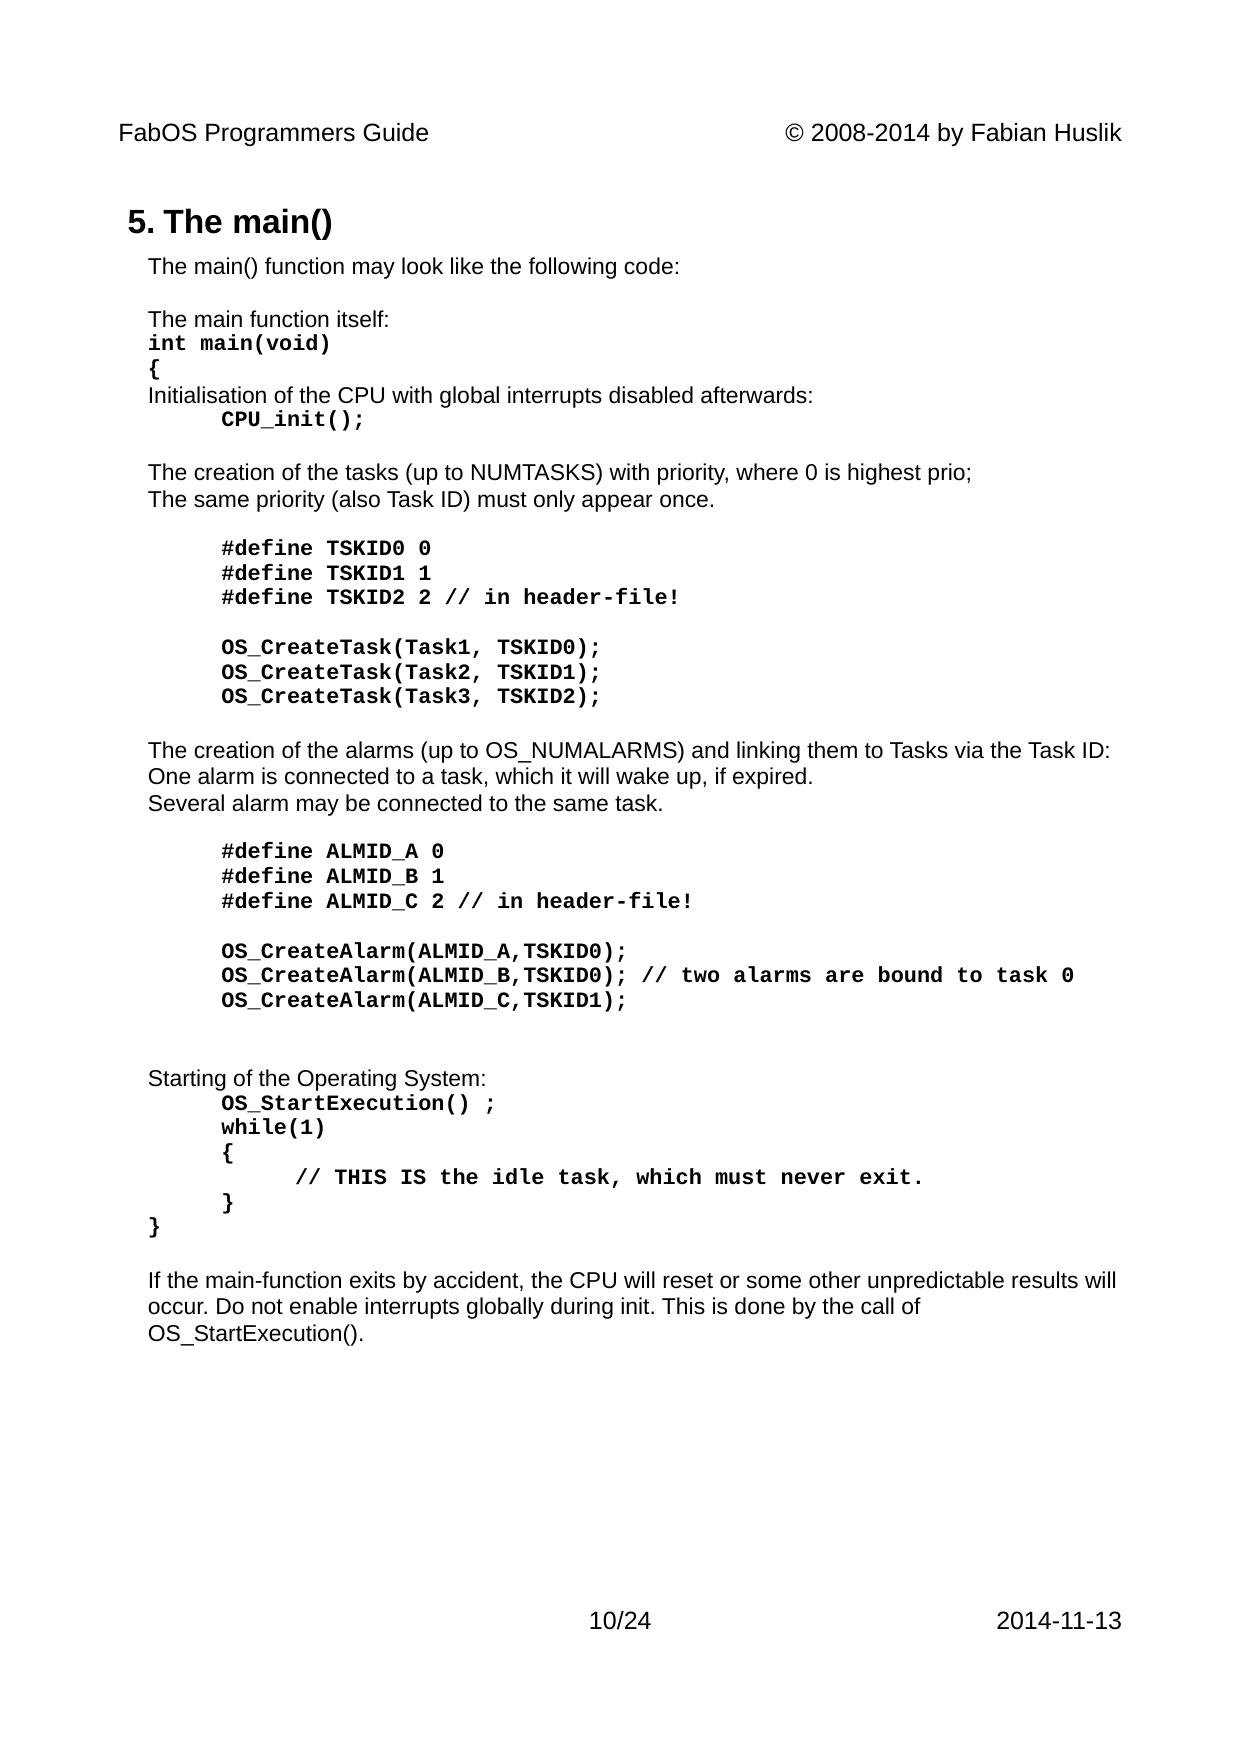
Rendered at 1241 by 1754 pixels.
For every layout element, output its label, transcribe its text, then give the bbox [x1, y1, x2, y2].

text #define ALMID_B 1 [148, 865, 1122, 890]
text #define TSKID2 2 // in header-file! [148, 586, 1122, 611]
text } [148, 1216, 1122, 1240]
text OS_CreateTask(Task2, TSKID1); [148, 661, 1122, 686]
text } [148, 1191, 1122, 1216]
text Several alarm may be connected to the same task. [148, 789, 1122, 816]
text OS_CreateAlarm(ALMID_B,TSKID0); // two alarms are bound to task 0 [148, 964, 1122, 989]
text { [148, 357, 1122, 382]
text OS_CreateTask(Task1, TSKID0); [148, 636, 1122, 661]
text { [148, 1141, 1122, 1166]
text CPU_init(); [148, 408, 1122, 433]
text OS_StartExecution() ; [148, 1092, 1122, 1116]
subtitle The main() [118, 202, 1122, 241]
text #define TSKID1 1 [148, 562, 1122, 586]
text OS_CreateTask(Task3, TSKID2); [148, 686, 1122, 710]
text OS_CreateAlarm(ALMID_C,TSKID1); [148, 989, 1122, 1014]
text #define ALMID_C 2 // in header-file! [148, 890, 1122, 915]
text while(1) [148, 1116, 1122, 1141]
text One alarm is connected to a task, which it will wake up, if expired. [148, 763, 1122, 789]
text // THIS IS the idle task, which must never exit. [148, 1166, 1122, 1191]
text #define ALMID_A 0 [148, 841, 1122, 865]
text The creation of the tasks (up to NUMTASKS) with priority, where 0 is highest prio; [148, 459, 1122, 486]
text #define TSKID0 0 [148, 537, 1122, 562]
text Initialisation of the CPU with global interrupts disabled afterwards: [148, 382, 1122, 408]
text Starting of the Operating System: [148, 1065, 1122, 1092]
text The same priority (also Task ID) must only appear once. [148, 486, 1122, 512]
text The main() function may look like the following code: [148, 253, 1122, 279]
text The creation of the alarms (up to OS_NUMALARMS) and linking them to Tasks via the Task ID: [148, 737, 1122, 763]
text int main(void) [148, 332, 1122, 357]
text If the main-function exits by accident, the CPU will reset or some other unpredictable results will occur. Do not enable interrupts globally during init. This is done by the call of OS_StartExecution(). [148, 1267, 1122, 1346]
text The main function itself: [148, 306, 1122, 332]
text OS_CreateAlarm(ALMID_A,TSKID0); [148, 940, 1122, 964]
